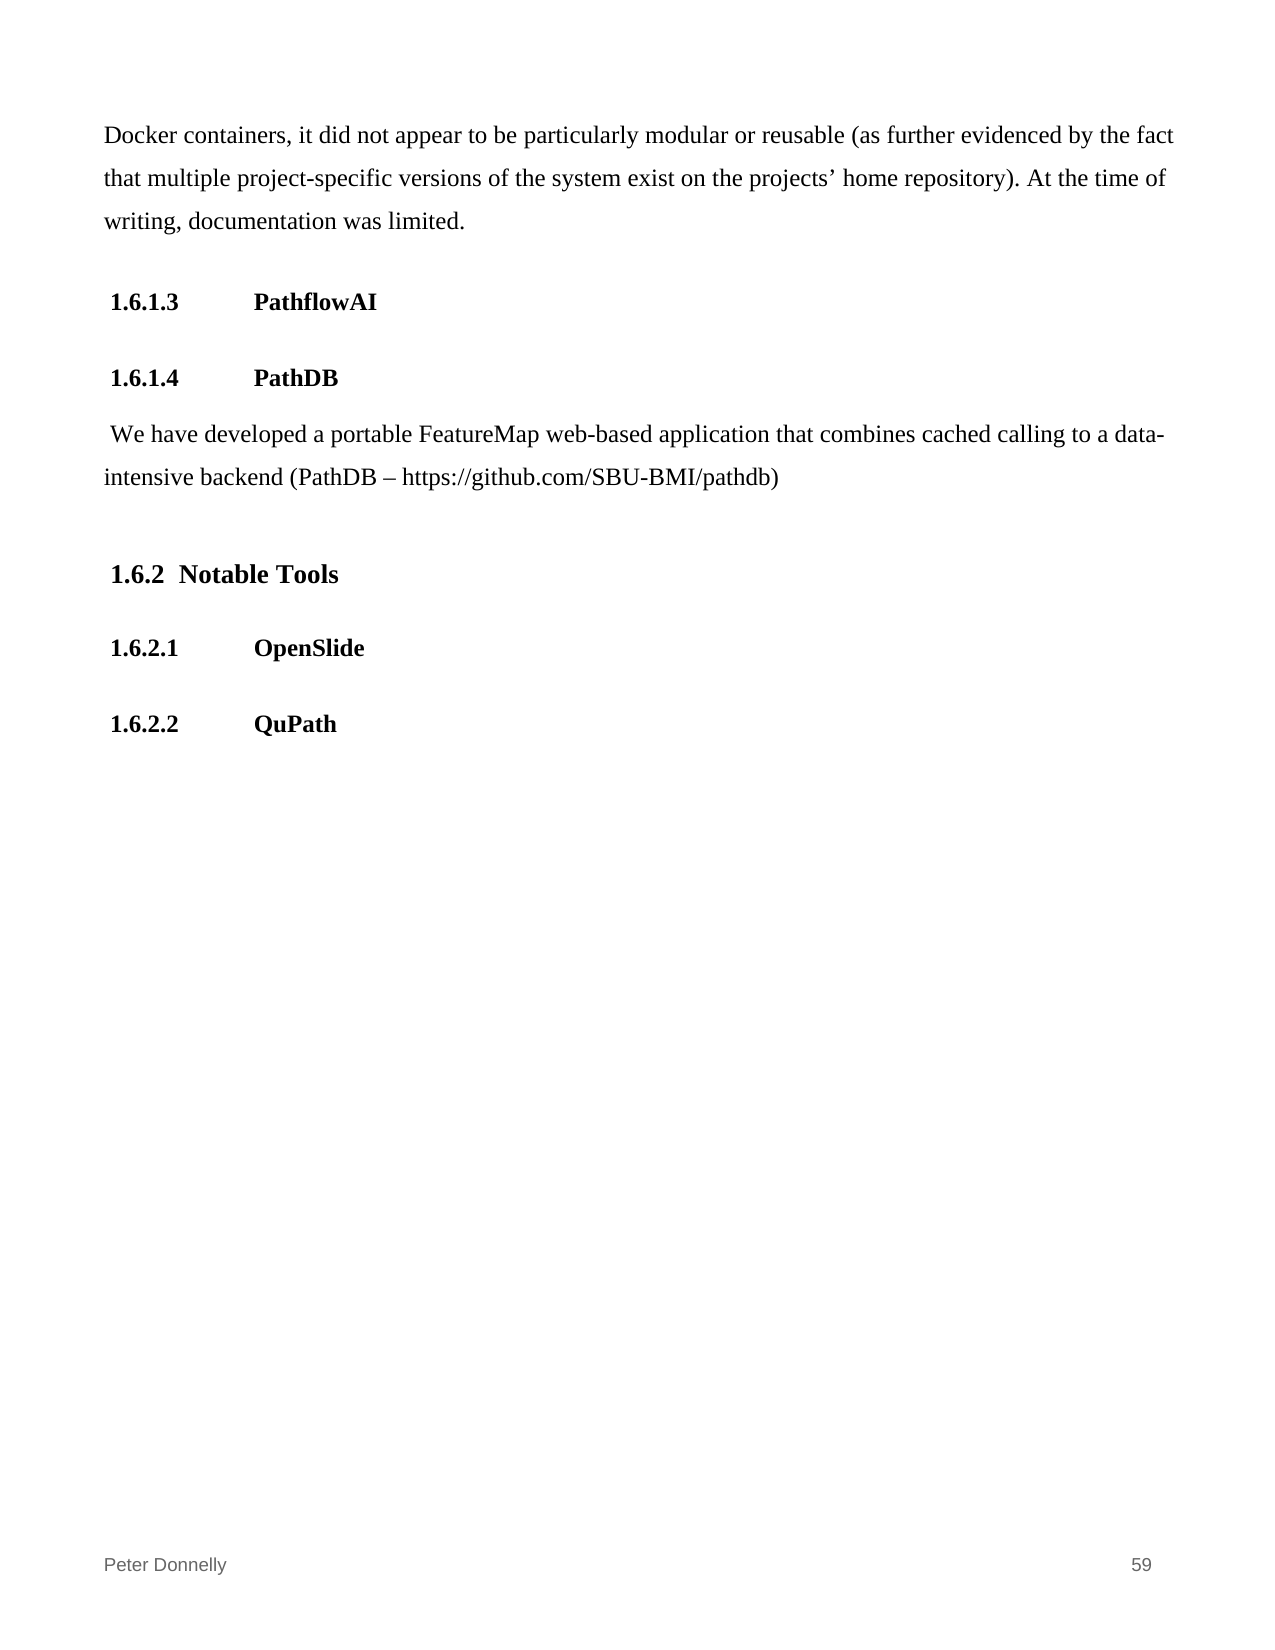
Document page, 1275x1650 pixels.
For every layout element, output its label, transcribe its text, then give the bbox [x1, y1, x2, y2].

subtitle OpenSlide [103, 633, 1181, 662]
subtitle PathflowAI [103, 287, 1181, 316]
subtitle QuPath [103, 709, 1181, 738]
text Docker containers, it did not appear to be particularly modular or reusable (as further evidenced by the fact that multiple project-specific versions of the system exist on the projects’ home repository). At the time of writing, documentation was limited. [103, 120, 1181, 235]
subtitle Notable Tools [103, 558, 1181, 589]
text We have developed a portable FeatureMap web-based application that combines cached calling to a data-intensive backend (PathDB – https://github.com/SBU-BMI/pathdb) [103, 419, 1181, 491]
subtitle PathDB [103, 363, 1181, 392]
